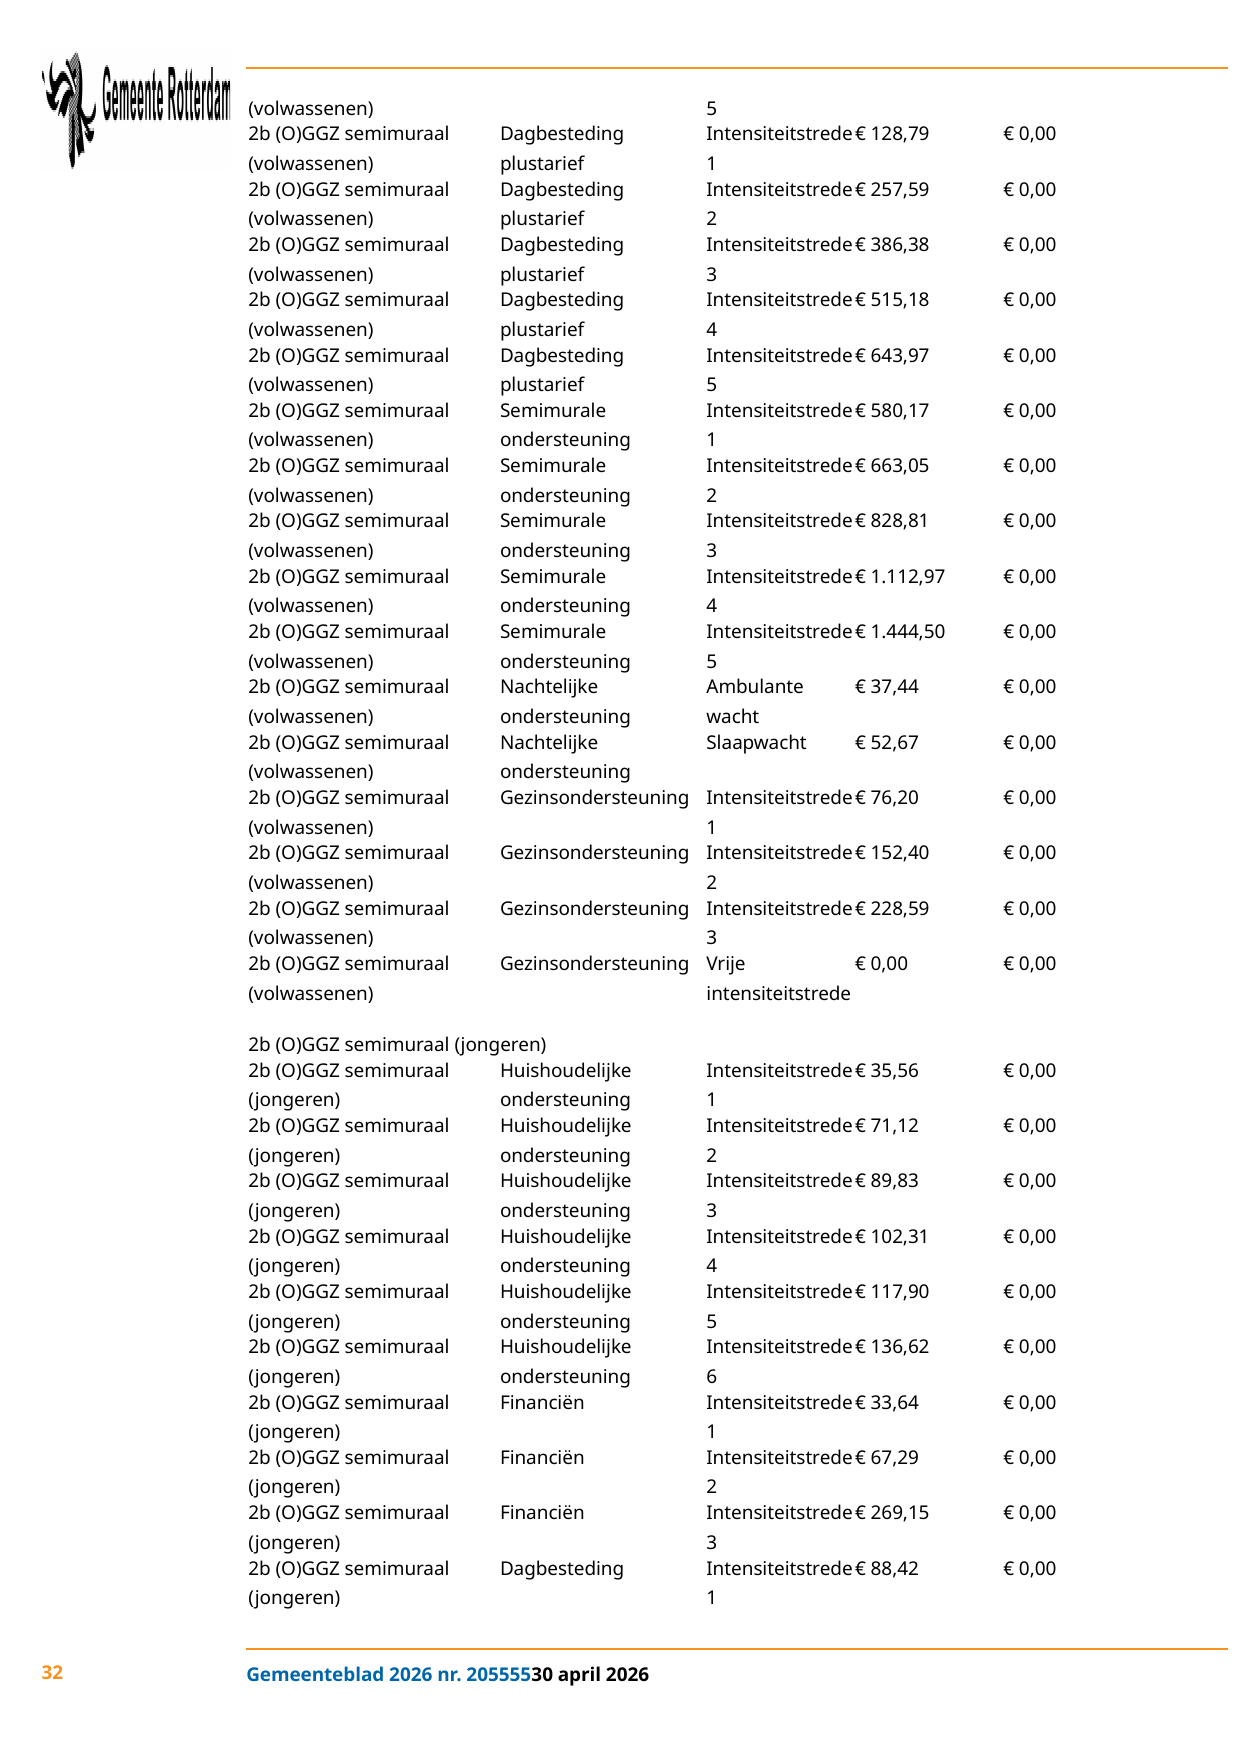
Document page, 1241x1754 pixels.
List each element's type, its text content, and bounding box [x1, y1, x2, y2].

table_cell € 0,00 [1003, 176, 1152, 231]
table_cell Huishoudelijke ondersteuning [500, 1223, 706, 1278]
table_cell Intensiteitstrede 1 [706, 1555, 855, 1610]
table_cell € 0,00 [1003, 1223, 1152, 1278]
table_cell € 37,44 [855, 674, 1003, 729]
table_cell Gezinsondersteuning [500, 895, 706, 950]
table_cell € 643,97 [855, 342, 1003, 397]
table_cell € 0,00 [1003, 1444, 1152, 1499]
table_cell € 828,81 [855, 508, 1003, 563]
table_cell [855, 95, 1003, 121]
table_cell € 0,00 [1003, 1334, 1152, 1389]
table_cell € 386,38 [855, 231, 1003, 286]
table_cell 2b (O)GGZ semimuraal (volwassenen) [248, 840, 500, 895]
table_cell Intensiteitstrede 2 [706, 176, 855, 231]
table_cell € 117,90 [855, 1278, 1003, 1333]
table_cell Intensiteitstrede 3 [706, 1168, 855, 1223]
table_cell Ambulante wacht [706, 674, 855, 729]
table_cell 2b (O)GGZ semimuraal (jongeren) [248, 1112, 500, 1168]
table_cell 2b (O)GGZ semimuraal (volwassenen) [248, 453, 500, 508]
table_cell € 0,00 [1003, 1555, 1152, 1610]
table_cell Intensiteitstrede 5 [706, 618, 855, 674]
table_cell € 71,12 [855, 1112, 1003, 1168]
table_cell € 0,00 [1003, 1389, 1152, 1444]
table_cell Intensiteitstrede 1 [706, 1057, 855, 1112]
table_cell Intensiteitstrede 2 [706, 1112, 855, 1168]
table_cell € 128,79 [855, 121, 1003, 176]
table_cell [855, 1006, 1003, 1031]
table_cell [1003, 1006, 1152, 1031]
table_cell € 0,00 [1003, 286, 1152, 342]
table_cell Slaapwacht [706, 729, 855, 784]
table_cell Intensiteitstrede 4 [706, 286, 855, 342]
table_cell Intensiteitstrede 3 [706, 231, 855, 286]
table_cell 2b (O)GGZ semimuraal (volwassenen) [248, 342, 500, 397]
table_cell Gezinsondersteuning [500, 950, 706, 1006]
table_cell Huishoudelijke ondersteuning [500, 1112, 706, 1168]
table_cell 2b (O)GGZ semimuraal (jongeren) [248, 1223, 500, 1278]
table_cell 2b (O)GGZ semimuraal (jongeren) [248, 1031, 855, 1057]
table_cell € 52,67 [855, 729, 1003, 784]
table_cell € 0,00 [1003, 563, 1152, 618]
table_cell Dagbesteding plustarief [500, 342, 706, 397]
table_cell Huishoudelijke ondersteuning [500, 1278, 706, 1333]
table_cell 2b (O)GGZ semimuraal (jongeren) [248, 1444, 500, 1499]
table_cell Dagbesteding plustarief [500, 176, 706, 231]
table_cell € 0,00 [855, 950, 1003, 1006]
table_cell € 269,15 [855, 1500, 1003, 1555]
table_cell € 0,00 [1003, 1057, 1152, 1112]
table_cell Intensiteitstrede 3 [706, 895, 855, 950]
table_cell 2b (O)GGZ semimuraal (volwassenen) [248, 508, 500, 563]
table_cell Huishoudelijke ondersteuning [500, 1168, 706, 1223]
table_cell € 0,00 [1003, 342, 1152, 397]
table_cell Semimurale ondersteuning [500, 508, 706, 563]
table_cell 2b (O)GGZ semimuraal (volwassenen) [248, 286, 500, 342]
table_cell € 580,17 [855, 397, 1003, 452]
table_cell Dagbesteding plustarief [500, 286, 706, 342]
table_cell [500, 95, 706, 121]
table_cell € 0,00 [1003, 674, 1152, 729]
table_cell Semimurale ondersteuning [500, 397, 706, 452]
table_cell 2b (O)GGZ semimuraal (jongeren) [248, 1500, 500, 1555]
table_cell 2b (O)GGZ semimuraal (jongeren) [248, 1555, 500, 1610]
table_cell € 136,62 [855, 1334, 1003, 1389]
table_cell € 89,83 [855, 1168, 1003, 1223]
table_cell Huishoudelijke ondersteuning [500, 1057, 706, 1112]
table_cell Intensiteitstrede 2 [706, 453, 855, 508]
table_cell Vrije intensiteitstrede [706, 950, 855, 1006]
table_cell Intensiteitstrede 1 [706, 397, 855, 452]
table_cell Intensiteitstrede 1 [706, 784, 855, 839]
table_cell Gezinsondersteuning [500, 840, 706, 895]
table_cell € 228,59 [855, 895, 1003, 950]
table_cell Intensiteitstrede 1 [706, 1389, 855, 1444]
table_cell Intensiteitstrede 2 [706, 840, 855, 895]
table_cell 2b (O)GGZ semimuraal (volwassenen) [248, 231, 500, 286]
table_cell [248, 1006, 855, 1031]
table_cell € 0,00 [1003, 618, 1152, 674]
table_cell 2b (O)GGZ semimuraal (volwassenen) [248, 950, 500, 1006]
table_cell Huishoudelijke ondersteuning [500, 1334, 706, 1389]
table_cell 2b (O)GGZ semimuraal (volwassenen) [248, 895, 500, 950]
table_cell € 0,00 [1003, 453, 1152, 508]
table_cell € 102,31 [855, 1223, 1003, 1278]
table_cell Intensiteitstrede 4 [706, 563, 855, 618]
table_cell 5 [706, 95, 855, 121]
table_cell 2b (O)GGZ semimuraal (volwassenen) [248, 563, 500, 618]
table_cell 2b (O)GGZ semimuraal (jongeren) [248, 1278, 500, 1333]
table_cell 2b (O)GGZ semimuraal (volwassenen) [248, 729, 500, 784]
table_cell Financiën [500, 1389, 706, 1444]
table_cell 2b (O)GGZ semimuraal (volwassenen) [248, 618, 500, 674]
table_cell Financiën [500, 1500, 706, 1555]
table_cell Dagbesteding [500, 1555, 706, 1610]
table_cell Dagbesteding plustarief [500, 121, 706, 176]
table_cell Semimurale ondersteuning [500, 618, 706, 674]
table_cell € 0,00 [1003, 397, 1152, 452]
table_cell € 0,00 [1003, 1112, 1152, 1168]
table_cell € 257,59 [855, 176, 1003, 231]
table_cell Intensiteitstrede 2 [706, 1444, 855, 1499]
table_cell Financiën [500, 1444, 706, 1499]
table_cell € 88,42 [855, 1555, 1003, 1610]
table_cell € 0,00 [1003, 895, 1152, 950]
table_cell Intensiteitstrede 3 [706, 1500, 855, 1555]
table_cell € 0,00 [1003, 1278, 1152, 1333]
table_cell 2b (O)GGZ semimuraal (volwassenen) [248, 397, 500, 452]
table_cell Intensiteitstrede 4 [706, 1223, 855, 1278]
table_cell Intensiteitstrede 5 [706, 1278, 855, 1333]
table_cell € 76,20 [855, 784, 1003, 839]
table_cell € 0,00 [1003, 1500, 1152, 1555]
table_cell 2b (O)GGZ semimuraal (jongeren) [248, 1334, 500, 1389]
table_cell € 0,00 [1003, 729, 1152, 784]
table_cell € 0,00 [1003, 1168, 1152, 1223]
table_cell 2b (O)GGZ semimuraal (volwassenen) [248, 674, 500, 729]
table_cell 2b (O)GGZ semimuraal (volwassenen) [248, 176, 500, 231]
table_cell [1003, 95, 1152, 121]
table_cell Semimurale ondersteuning [500, 453, 706, 508]
table_cell € 152,40 [855, 840, 1003, 895]
table_cell Intensiteitstrede 6 [706, 1334, 855, 1389]
table_cell € 0,00 [1003, 950, 1152, 1006]
picture [41, 47, 231, 172]
table_cell € 0,00 [1003, 121, 1152, 176]
table_cell € 0,00 [1003, 508, 1152, 563]
table_cell Intensiteitstrede 1 [706, 121, 855, 176]
table_cell Nachtelijke ondersteuning [500, 729, 706, 784]
table_cell Gezinsondersteuning [500, 784, 706, 839]
table_cell € 1.112,97 [855, 563, 1003, 618]
table_cell 2b (O)GGZ semimuraal (jongeren) [248, 1389, 500, 1444]
table_cell 2b (O)GGZ semimuraal (jongeren) [248, 1168, 500, 1223]
table_cell Dagbesteding plustarief [500, 231, 706, 286]
table_cell € 67,29 [855, 1444, 1003, 1499]
table_cell (volwassenen) [248, 95, 500, 121]
table_cell 2b (O)GGZ semimuraal (jongeren) [248, 1057, 500, 1112]
table_cell € 35,56 [855, 1057, 1003, 1112]
table_cell € 0,00 [1003, 231, 1152, 286]
table_cell € 1.444,50 [855, 618, 1003, 674]
table_cell [855, 1031, 1003, 1057]
table_cell € 0,00 [1003, 784, 1152, 839]
table_cell € 663,05 [855, 453, 1003, 508]
table_cell € 0,00 [1003, 840, 1152, 895]
table_cell Nachtelijke ondersteuning [500, 674, 706, 729]
table_cell Intensiteitstrede 5 [706, 342, 855, 397]
table_cell Intensiteitstrede 3 [706, 508, 855, 563]
table_cell [1003, 1031, 1152, 1057]
table_cell Semimurale ondersteuning [500, 563, 706, 618]
table_cell € 515,18 [855, 286, 1003, 342]
table_cell € 33,64 [855, 1389, 1003, 1444]
table_cell 2b (O)GGZ semimuraal (volwassenen) [248, 784, 500, 839]
table_cell 2b (O)GGZ semimuraal (volwassenen) [248, 121, 500, 176]
